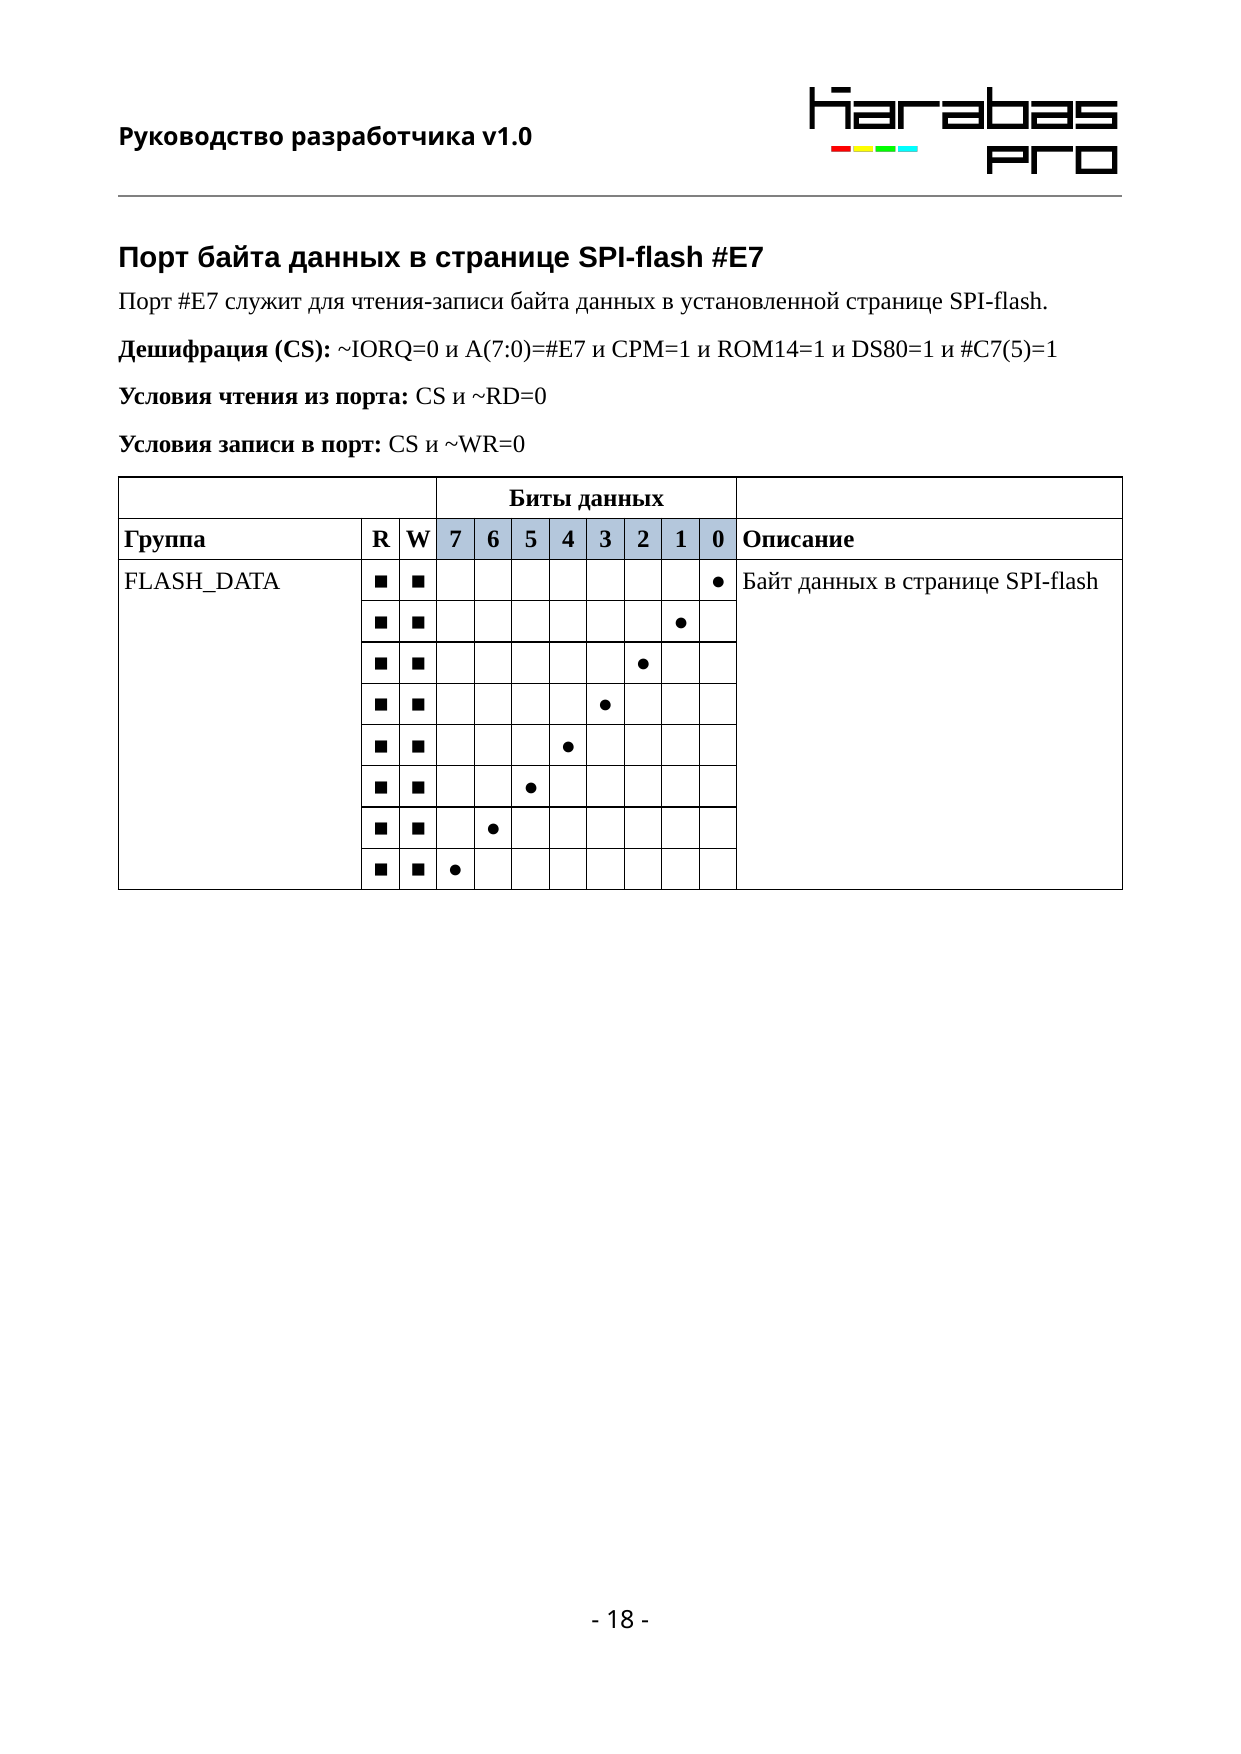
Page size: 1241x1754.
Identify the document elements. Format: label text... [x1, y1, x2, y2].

table_cell [587, 560, 624, 600]
table_cell [662, 849, 699, 889]
table_cell ■ [362, 766, 399, 806]
table_cell [550, 643, 586, 683]
table_cell ■ [362, 849, 399, 889]
table_cell ● [662, 601, 699, 641]
table_cell [475, 643, 511, 683]
table_cell [475, 601, 511, 641]
table_cell ■ [400, 808, 436, 848]
table_cell 7 [437, 519, 474, 559]
table_cell [700, 849, 736, 889]
table_cell [512, 601, 549, 641]
table_cell [587, 725, 624, 765]
table_cell ■ [400, 643, 436, 683]
table_cell [550, 849, 586, 889]
table_cell [512, 849, 549, 889]
table_cell [587, 601, 624, 641]
table_cell [662, 643, 699, 683]
table_cell [550, 560, 586, 600]
table_cell [662, 808, 699, 848]
table_cell [512, 725, 549, 765]
table_cell 0 [700, 519, 736, 559]
table_cell [437, 601, 474, 641]
table_cell 3 [587, 519, 624, 559]
table_cell ■ [400, 560, 436, 600]
table_cell [625, 684, 661, 724]
table_header Биты данных [437, 478, 736, 518]
table_cell [437, 560, 474, 600]
table_cell [625, 601, 661, 641]
table_cell Байт данных в странице SPI-flash [737, 560, 1122, 889]
table_cell [550, 684, 586, 724]
subtitle Порт байта данных в странице SPI-flash #E7 [118, 240, 1122, 273]
table_cell 5 [512, 519, 549, 559]
table_cell [437, 766, 474, 806]
table_cell ■ [362, 560, 399, 600]
table_cell [587, 766, 624, 806]
table_cell [512, 808, 549, 848]
table_cell ■ [400, 684, 436, 724]
table_cell [625, 766, 661, 806]
table_cell ● [512, 766, 549, 806]
table_cell [700, 643, 736, 683]
table_cell [550, 808, 586, 848]
table_cell [700, 601, 736, 641]
table_cell 1 [662, 519, 699, 559]
picture [809, 84, 1120, 174]
table_cell [475, 560, 511, 600]
table_cell [700, 725, 736, 765]
text Порт #E7 служит для чтения-записи байта данных в установленной странице SPI-flash. [118, 286, 1122, 315]
table_cell 6 [475, 519, 511, 559]
table_cell ● [625, 643, 661, 683]
table_cell 4 [550, 519, 586, 559]
table_cell ■ [362, 643, 399, 683]
table_cell [512, 560, 549, 600]
table_cell [437, 684, 474, 724]
table_cell ■ [362, 725, 399, 765]
table_cell [662, 560, 699, 600]
table_cell [587, 808, 624, 848]
table_cell [625, 849, 661, 889]
table_cell ● [437, 849, 474, 889]
table_cell [625, 808, 661, 848]
table_cell 2 [625, 519, 661, 559]
table_cell ■ [400, 725, 436, 765]
table_cell [662, 725, 699, 765]
table_cell [475, 684, 511, 724]
table_cell W [400, 519, 436, 559]
table_cell [662, 684, 699, 724]
table_cell [587, 849, 624, 889]
table_cell ● [587, 684, 624, 724]
table_cell FLASH_DATA [119, 560, 361, 889]
table_cell ■ [362, 808, 399, 848]
table_cell ● [550, 725, 586, 765]
table_cell [512, 643, 549, 683]
table_cell [437, 808, 474, 848]
text Дешифрация (CS): ~IORQ=0 и A(7:0)=#E7 и CPM=1 и ROM14=1 и DS80=1 и #C7(5)=1 [118, 334, 1122, 362]
table_cell Описание [737, 519, 1122, 559]
table_cell [662, 766, 699, 806]
table_cell [587, 643, 624, 683]
table_cell ■ [400, 601, 436, 641]
table_cell R [362, 519, 399, 559]
table_cell [550, 601, 586, 641]
table_cell ■ [400, 849, 436, 889]
table_cell ● [700, 560, 736, 600]
table_cell [475, 766, 511, 806]
table_cell [437, 643, 474, 683]
table_cell ● [475, 808, 511, 848]
table_cell ■ [362, 684, 399, 724]
table_header [737, 478, 1122, 518]
text Условия записи в порт: CS и ~WR=0 [118, 429, 1122, 458]
table_cell [475, 725, 511, 765]
table_cell Группа [119, 519, 361, 559]
text Условия чтения из порта: CS и ~RD=0 [118, 381, 1122, 410]
table_cell ■ [362, 601, 399, 641]
table_cell [700, 684, 736, 724]
table_cell [625, 560, 661, 600]
table_cell [512, 684, 549, 724]
table_cell [475, 849, 511, 889]
table_cell [700, 808, 736, 848]
table_cell [700, 766, 736, 806]
table_cell [625, 725, 661, 765]
table_header [119, 478, 436, 518]
table_cell [550, 766, 586, 806]
table_cell [437, 725, 474, 765]
table_cell ■ [400, 766, 436, 806]
